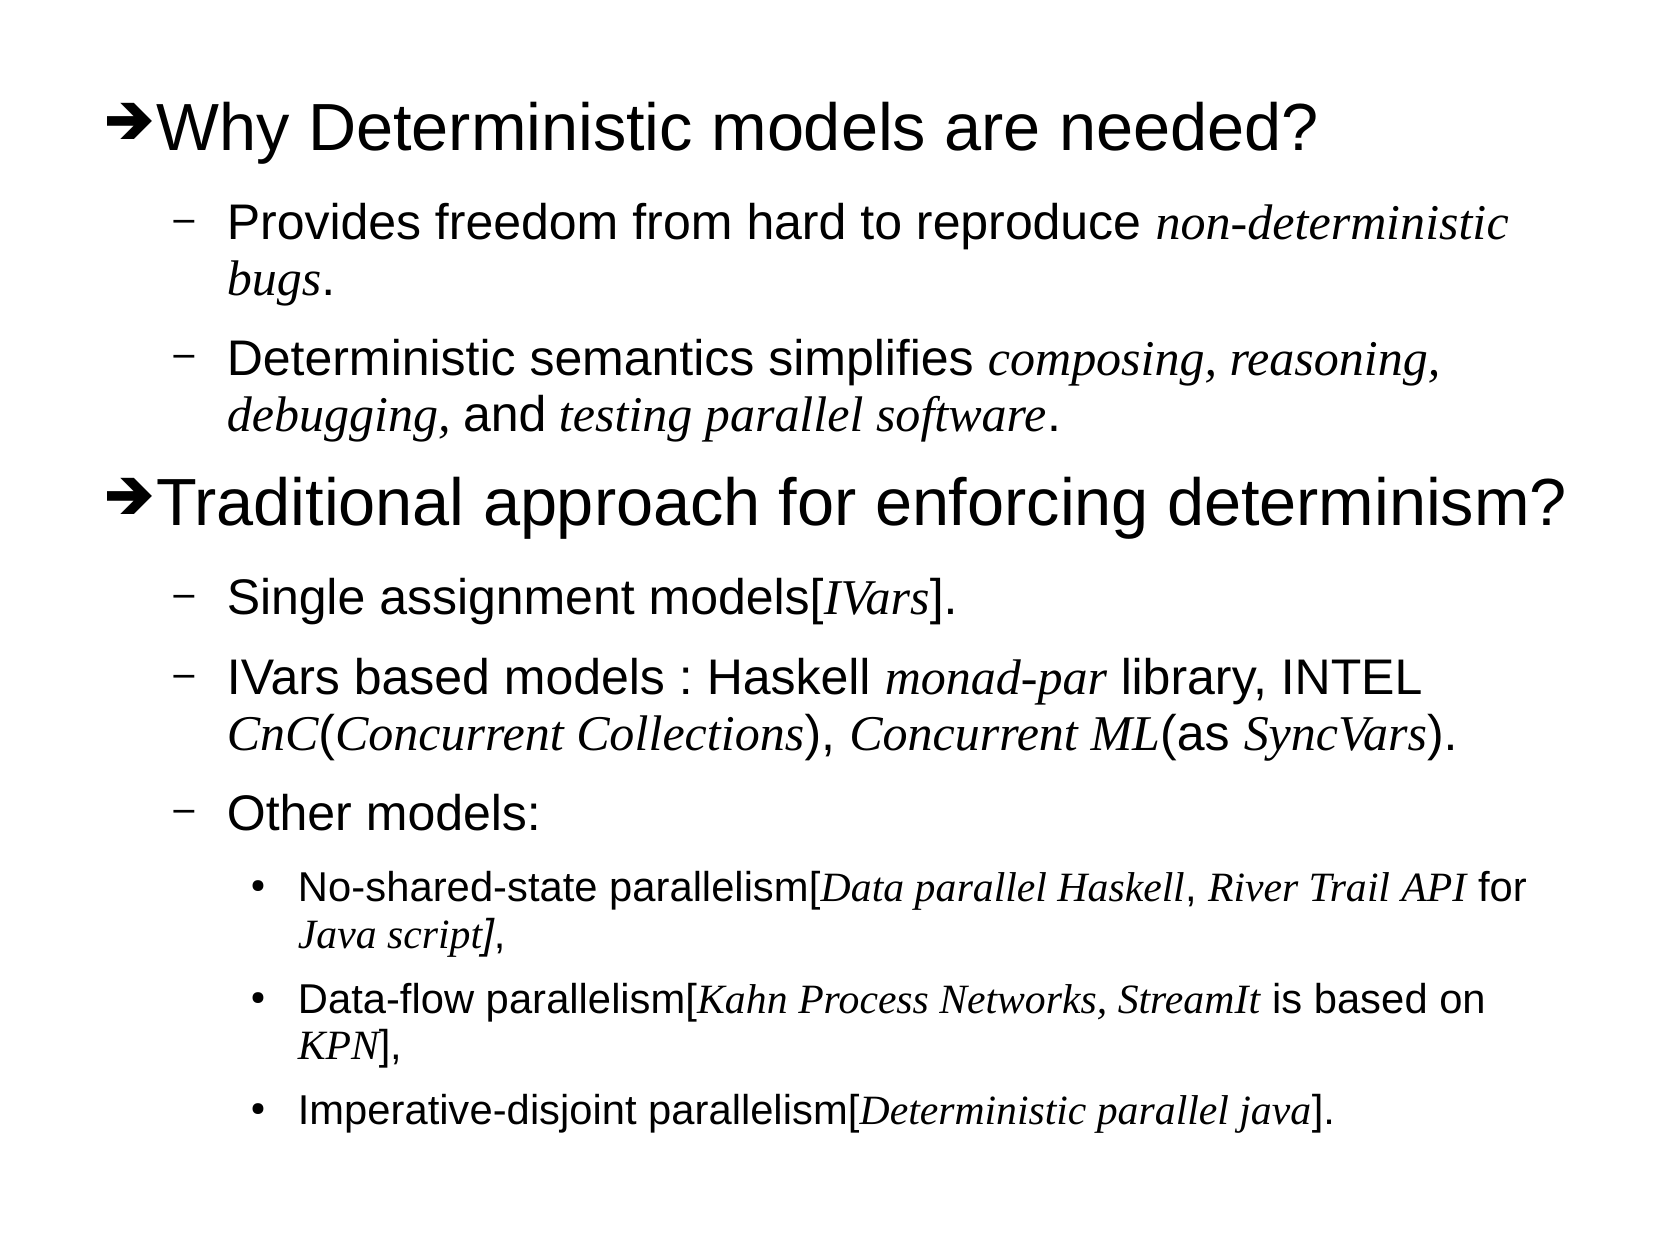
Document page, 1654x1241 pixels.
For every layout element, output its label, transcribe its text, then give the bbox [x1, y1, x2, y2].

list Why Deterministic models are needed? Provides freedom from hard to reproduce non-deterministic bugs. Deterministic semantics simplifies composing, reasoning, debugging, and testing parallel software. Traditional approach for enforcing determinism? Single assignment models[IVars]. IVars based models : Haskell monad-par library, INTEL CnC(Concurrent Collections), Concurrent ML(as SyncVars). Other models: No-shared-state parallelism[Data parallel Haskell, River Trail API for Java script], Data-flow parallelism[Kahn Process Networks, StreamIt is based on KPN], Imperative-disjoint parallelism[Deterministic parallel java]. [85, 90, 1574, 1226]
